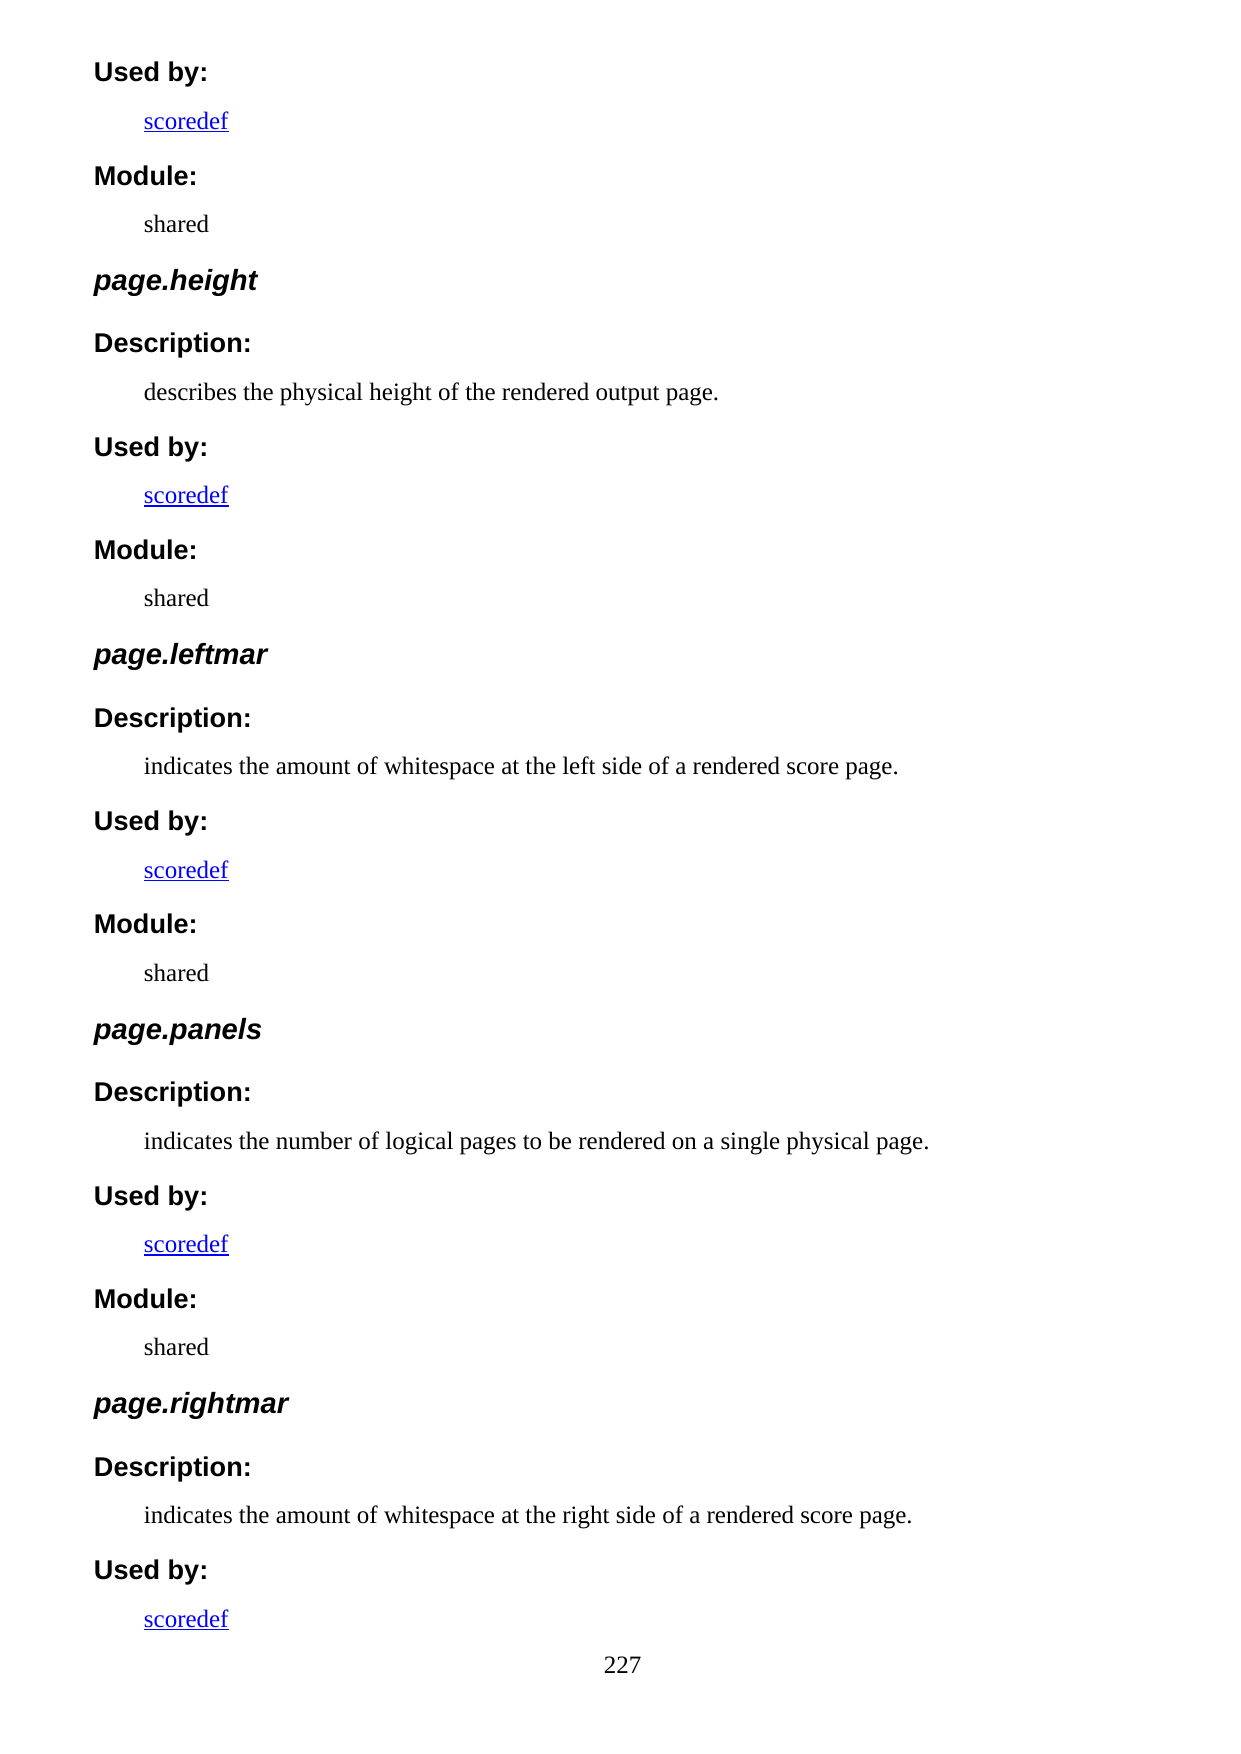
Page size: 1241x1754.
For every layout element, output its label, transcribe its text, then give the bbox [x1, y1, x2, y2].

subtitle page.panels [94, 1012, 1162, 1045]
text indicates the amount of whitespace at the left side of a rendered score page. [94, 751, 1162, 780]
subtitle page.rightmar [94, 1386, 1162, 1420]
subtitle Description: [94, 702, 1162, 733]
text indicates the amount of whitespace at the right side of a rendered score page. [94, 1500, 1162, 1529]
subtitle Description: [94, 327, 1162, 359]
subtitle Module: [94, 534, 1162, 565]
text scoredef [94, 1604, 1162, 1632]
subtitle Used by: [94, 1180, 1162, 1211]
subtitle Used by: [94, 1554, 1162, 1585]
subtitle page.leftmar [94, 637, 1162, 671]
text scoredef [94, 106, 1162, 134]
text indicates the number of logical pages to be rendered on a single physical page. [94, 1126, 1162, 1155]
subtitle Module: [94, 1283, 1162, 1314]
subtitle Used by: [94, 56, 1162, 87]
text shared [94, 1332, 1162, 1361]
subtitle Module: [94, 159, 1162, 191]
subtitle page.height [94, 263, 1162, 296]
subtitle Module: [94, 908, 1162, 940]
text scoredef [94, 1229, 1162, 1258]
text shared [94, 958, 1162, 987]
text shared [94, 209, 1162, 238]
subtitle Used by: [94, 431, 1162, 462]
text shared [94, 583, 1162, 612]
subtitle Description: [94, 1076, 1162, 1108]
subtitle Used by: [94, 805, 1162, 836]
text scoredef [94, 855, 1162, 883]
subtitle Description: [94, 1451, 1162, 1482]
text scoredef [94, 480, 1162, 509]
text describes the physical height of the rendered output page. [94, 377, 1162, 406]
